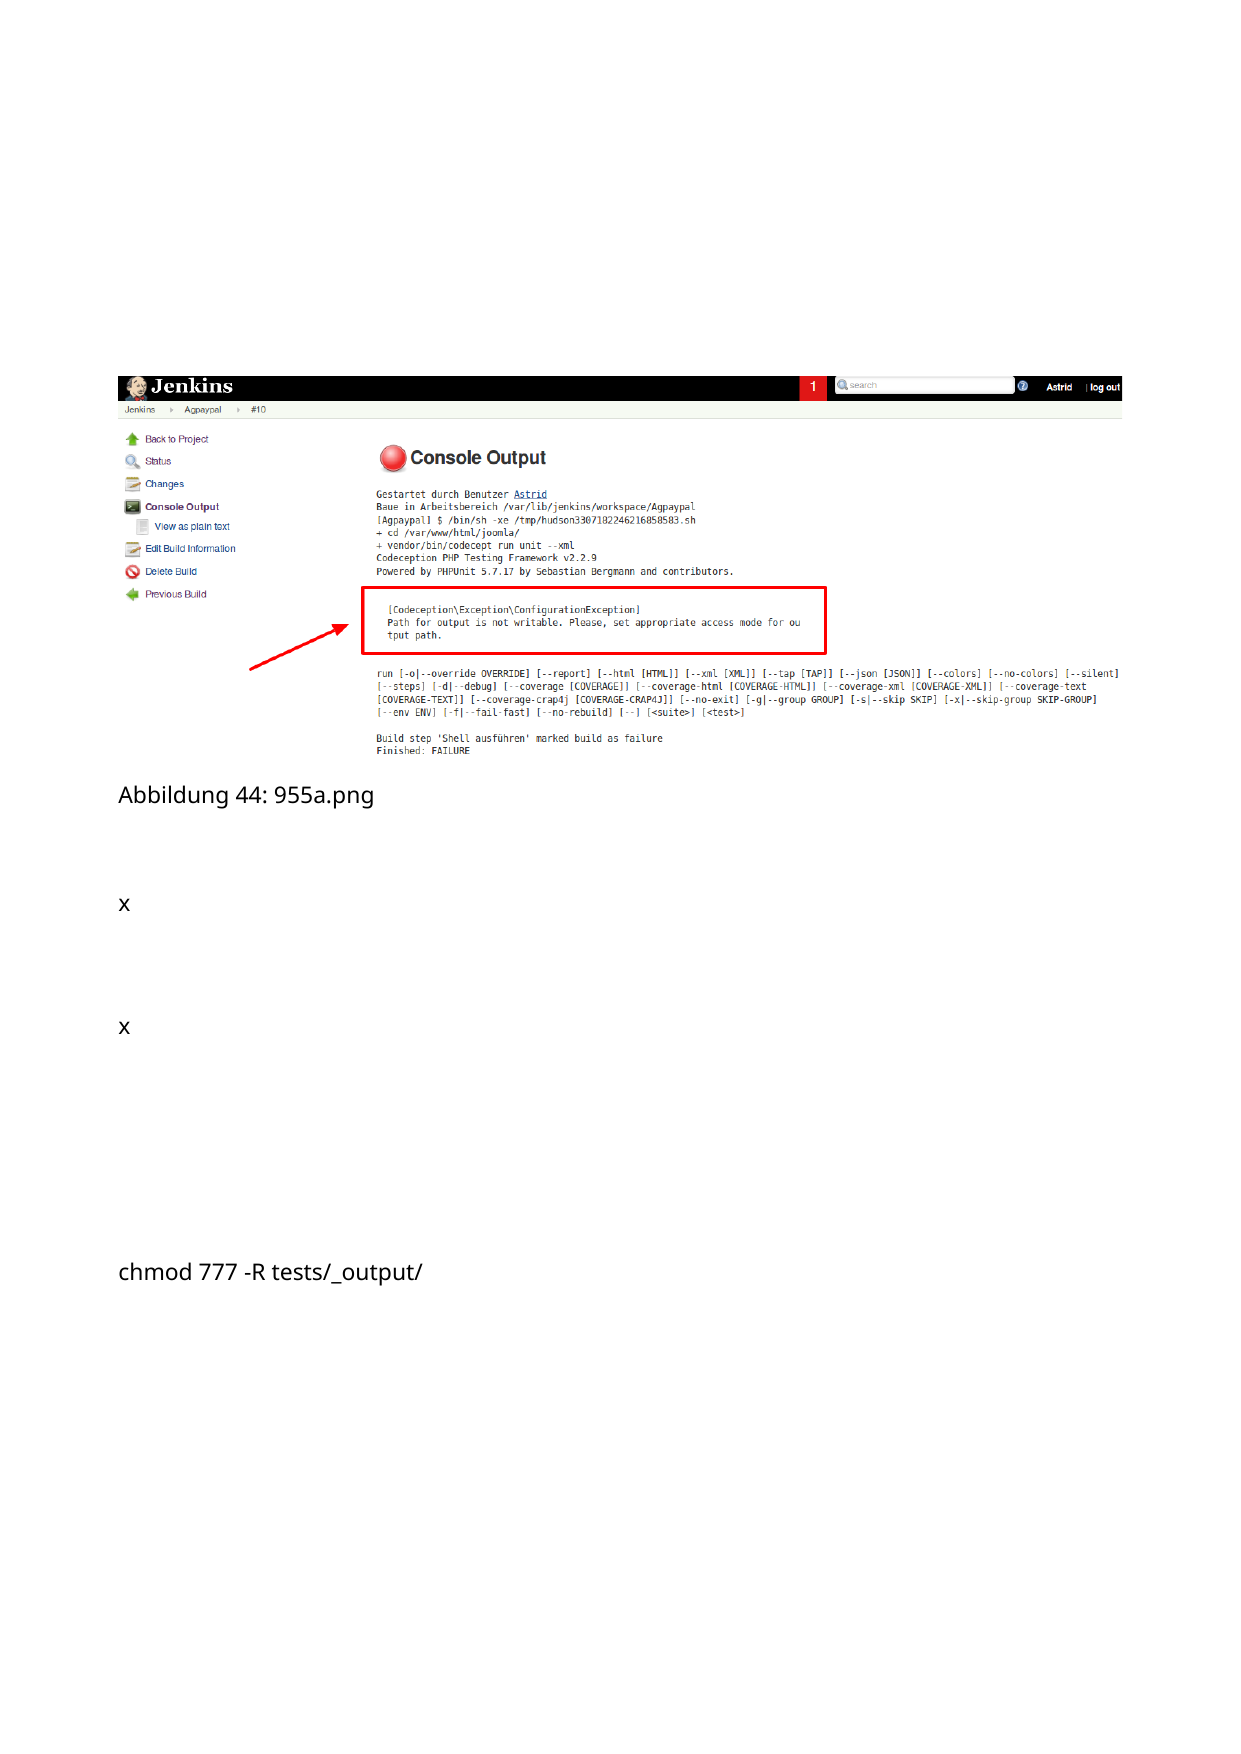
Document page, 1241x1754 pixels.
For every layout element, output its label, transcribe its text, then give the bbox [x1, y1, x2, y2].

text x [118, 887, 1122, 918]
picture [118, 376, 1123, 779]
text chmod 777 -R tests/_output/ [118, 1256, 1122, 1287]
text x [118, 1010, 1122, 1041]
text Abbildung 44: 955a.png [118, 779, 1122, 810]
